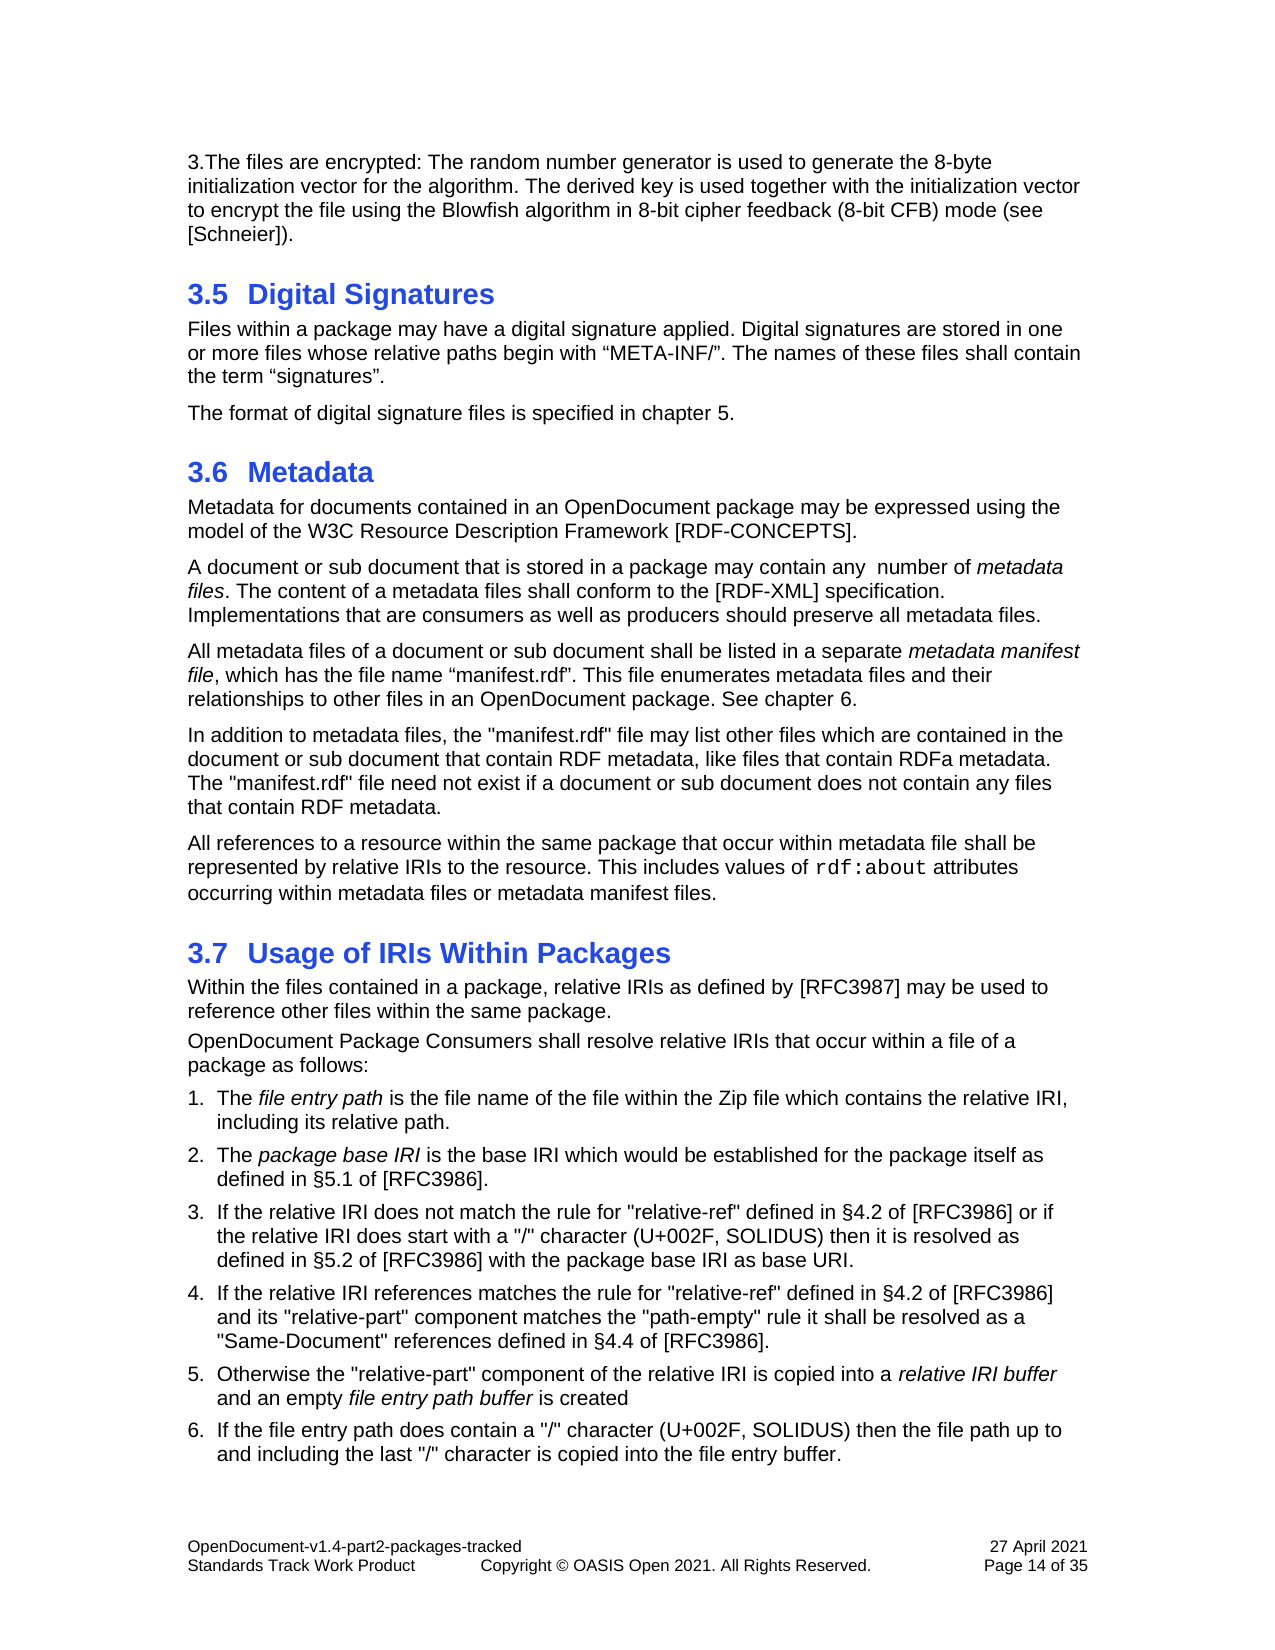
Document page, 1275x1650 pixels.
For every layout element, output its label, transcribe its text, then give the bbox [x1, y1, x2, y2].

text All references to a resource within the same package that occur within metadata file shall be represented by relative IRIs to the resource. This includes values of rdf:about attributes occurring within metadata files or metadata manifest files. [187, 831, 1088, 904]
text In addition to metadata files, the "manifest.rdf" file may list other files which are contained in the document or sub document that contain RDF metadata, like files that contain RDFa metadata. The "manifest.rdf" file need not exist if a document or sub document does not contain any files that contain RDF metadata. [187, 723, 1088, 819]
list The package base IRI is the base IRI which would be established for the package itself as defined in §5.1 of [RFC3986]. [187, 1143, 1088, 1191]
text Within the files contained in a package, relative IRIs as defined by [RFC3987] may be used to reference other files within the same package. [187, 975, 1088, 1023]
list Otherwise the "relative-part" component of the relative IRI is copied into a relative IRI buffer and an empty file entry path buffer is created [187, 1361, 1088, 1409]
text Files within a package may have a digital signature applied. Digital signatures are stored in one or more files whose relative paths begin with “META-INF/”. The names of these files shall contain the term “signatures”. [187, 316, 1088, 388]
text The format of digital signature files is specified in chapter 5. [187, 400, 1088, 424]
text A document or sub document that is stored in a package may contain any number of metadata files. The content of a metadata files shall conform to the [RDF-XML] specification. Implementations that are consumers as well as producers should preserve all metadata files. [187, 555, 1088, 627]
subtitle Digital Signatures [187, 277, 1088, 310]
list If the relative IRI references matches the rule for "relative-ref" defined in §4.2 of [RFC3986] and its "relative-part" component matches the "path-empty" rule it shall be resolved as a "Same-Document" references defined in §4.4 of [RFC3986]. [187, 1281, 1088, 1352]
text OpenDocument Package Consumers shall resolve relative IRIs that occur within a file of a package as follows: [187, 1029, 1088, 1077]
list If the file entry path does contain a "/" character (U+002F, SOLIDUS) then the file path up to and including the last "/" character is copied into the file entry buffer. [187, 1418, 1088, 1466]
subtitle Metadata [187, 455, 1088, 489]
list The files are encrypted: The random number generator is used to generate the 8-byte initialization vector for the algorithm. The derived key is used together with the initialization vector to encrypt the file using the Blowfish algorithm in 8-bit cipher feedback (8-bit CFB) mode (see [Schneier]). [187, 150, 1088, 246]
list The file entry path is the file name of the file within the Zip file which contains the relative IRI, including its relative path. [187, 1086, 1088, 1134]
text All metadata files of a document or sub document shall be listed in a separate metadata manifest file, which has the file name “manifest.rdf”. This file enumerates metadata files and their relationships to other files in an OpenDocument package. See chapter 6. [187, 639, 1088, 711]
subtitle Usage of IRIs Within Packages [187, 936, 1088, 969]
text Metadata for documents contained in an OpenDocument package may be expressed using the model of the W3C Resource Description Framework [RDF-CONCEPTS]. [187, 495, 1088, 543]
list If the relative IRI does not match the rule for "relative-ref" defined in §4.2 of [RFC3986] or if the relative IRI does start with a "/" character (U+002F, SOLIDUS) then it is resolved as defined in §5.2 of [RFC3986] with the package base IRI as base URI. [187, 1200, 1088, 1272]
